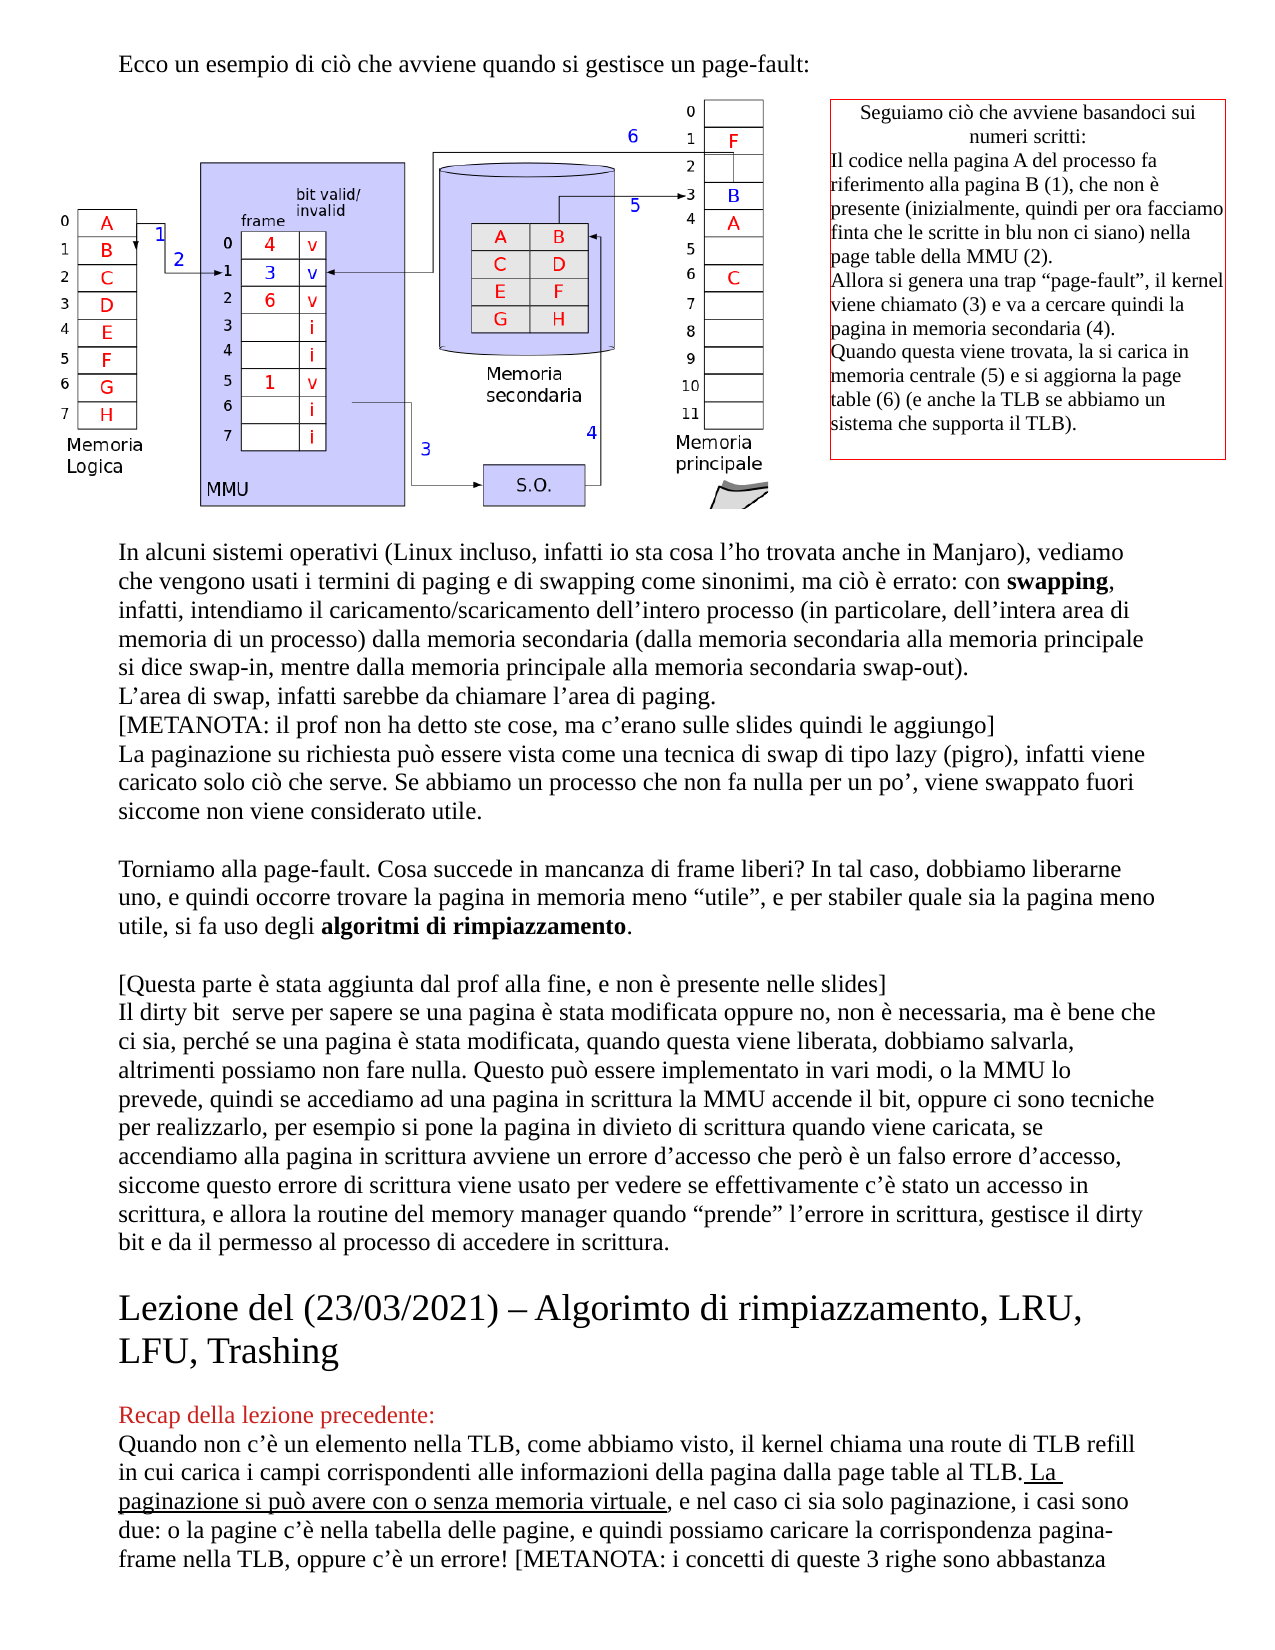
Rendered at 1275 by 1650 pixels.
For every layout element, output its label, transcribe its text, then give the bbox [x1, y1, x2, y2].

text La paginazione su richiesta può essere vista come una tecnica di swap di tipo lazy (pigro), infatti viene caricato solo ciò che serve. Se abbiamo un processo che non fa nulla per un po’, viene swappato fuori siccome non viene considerato utile. [118, 739, 1157, 825]
text Torniamo alla page-fault. Cosa succede in mancanza di frame liberi? In tal caso, dobbiamo liberarne uno, e quindi occorre trovare la pagina in memoria meno “utile”, e per stabiler quale sia la pagina meno utile, si fa uso degli algoritmi di rimpiazzamento. [118, 854, 1157, 940]
text Ecco un esempio di ciò che avviene quando si gestisce un page-fault: [118, 49, 1157, 78]
text [METANOTA: il prof non ha detto ste cose, ma c’erano sulle slides quindi le aggiungo] [118, 710, 1157, 739]
picture [61, 95, 769, 509]
text L’area di swap, infatti sarebbe da chiamare l’area di paging. [118, 681, 1157, 710]
text Il dirty bit serve per sapere se una pagina è stata modificata oppure no, non è necessaria, ma è bene che ci sia, perché se una pagina è stata modificata, quando questa viene liberata, dobbiamo salvarla, altrimenti possiamo non fare nulla. Questo può essere implementato in vari modi, o la MMU lo prevede, quindi se accediamo ad una pagina in scrittura la MMU accende il bit, oppure ci sono tecniche per realizzarlo, per esempio si pone la pagina in divieto di scrittura quando viene caricata, se accendiamo alla pagina in scrittura avviene un errore d’accesso che però è un falso errore d’accesso, siccome questo errore di scrittura viene usato per vedere se effettivamente c’è stato un accesso in scrittura, e allora la routine del memory manager quando “prende” l’errore in scrittura, gestisce il dirty bit e da il permesso al processo di accedere in scrittura. [118, 997, 1157, 1256]
text Lezione del (23/03/2021) – Algorimto di rimpiazzamento, LRU, LFU, Trashing [118, 1285, 1157, 1371]
text [Questa parte è stata aggiunta dal prof alla fine, e non è presente nelle slides] [118, 969, 1157, 997]
text In alcuni sistemi operativi (Linux incluso, infatti io sta cosa l’ho trovata anche in Manjaro), vediamo che vengono usati i termini di paging e di swapping come sinonimi, ma ciò è errato: con swapping, infatti, intendiamo il caricamento/scaricamento dell’intero processo (in particolare, dell’intera area di memoria di un processo) dalla memoria secondaria (dalla memoria secondaria alla memoria principale si dice swap-in, mentre dalla memoria principale alla memoria secondaria swap-out). [118, 537, 1157, 681]
text Recap della lezione precedente: Quando non c’è un elemento nella TLB, come abbiamo visto, il kernel chiama una route di TLB refill in cui carica i campi corrispondenti alle informazioni della pagina dalla page table al TLB. La paginazione si può avere con o senza memoria virtuale, e nel caso ci sia solo paginazione, i casi sono due: o la pagine c’è nella tabella delle pagine, e quindi possiamo caricare la corrispondenza pagina-frame nella TLB, oppure c’è un errore! [METANOTA: i concetti di queste 3 righe sono abbastanza [118, 1400, 1157, 1572]
